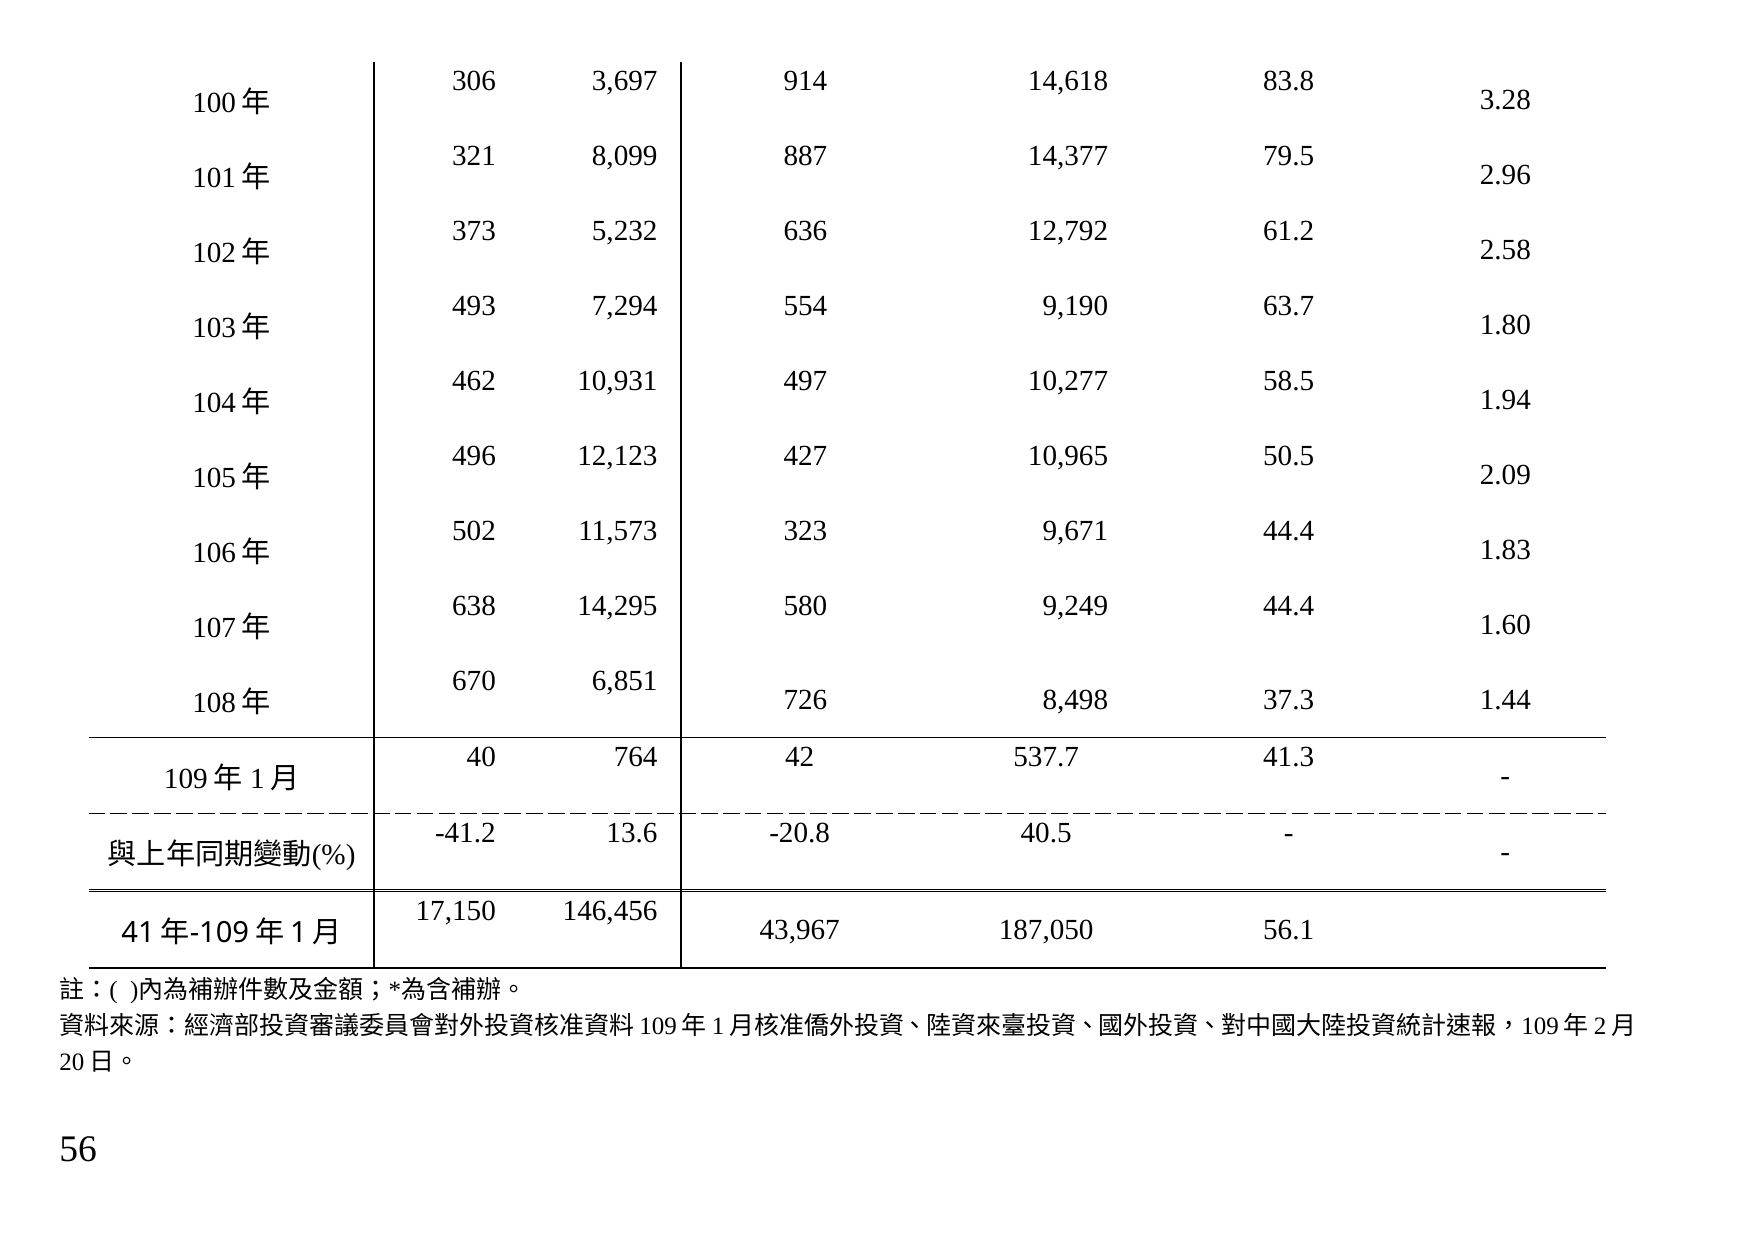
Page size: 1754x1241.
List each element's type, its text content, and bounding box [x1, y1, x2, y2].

table_cell 40 [375, 738, 503, 813]
table_cell 1.80 [1404, 287, 1606, 362]
table_cell 106年 [89, 512, 373, 587]
table_cell 13.6 [503, 813, 680, 889]
table_cell 44.4 [1174, 512, 1403, 587]
table_cell 102年 [89, 212, 373, 287]
table_cell 12,123 [503, 437, 680, 512]
text 資料來源：經濟部投資審議委員會對外投資核准資料109年1月核准僑外投資、陸資來臺投資、國外投資、對中國大陸投資統計速報，109年2月20日。 [59, 1006, 1636, 1078]
table_cell 8,099 [503, 137, 680, 212]
table_cell 1.94 [1404, 362, 1606, 437]
table_cell 104年 [89, 362, 373, 437]
table_cell 914 [682, 62, 918, 137]
table_cell 108年 [89, 662, 373, 737]
table_cell 61.2 [1174, 212, 1403, 287]
table_cell 14,377 [918, 137, 1173, 212]
table_cell 105年 [89, 437, 373, 512]
table_cell 3.28 [1404, 62, 1606, 137]
table_cell 146,456 [503, 892, 680, 967]
table_cell 14,618 [918, 62, 1173, 137]
table_cell - [1404, 813, 1606, 889]
table_cell 373 [375, 212, 503, 287]
table_cell -20.8 [682, 813, 918, 889]
table_cell 14,295 [503, 587, 680, 662]
table_cell [1404, 892, 1606, 967]
table_cell 323 [682, 512, 918, 587]
table_cell 462 [375, 362, 503, 437]
table_cell 103年 [89, 287, 373, 362]
table_cell 502 [375, 512, 503, 587]
table_cell 56.1 [1174, 892, 1403, 967]
table_cell 1.44 [1404, 662, 1606, 737]
table_cell 40.5 [918, 813, 1173, 889]
table_cell 670 [375, 662, 503, 737]
table_cell 37.3 [1174, 662, 1403, 737]
table_cell 493 [375, 287, 503, 362]
table_cell 726 [682, 662, 918, 737]
text 註：( )內為補辦件數及金額；*為含補辦。 [59, 969, 1636, 1006]
table_cell 2.58 [1404, 212, 1606, 287]
table_cell 9,249 [918, 587, 1173, 662]
table_cell 101年 [89, 137, 373, 212]
table_cell 12,792 [918, 212, 1173, 287]
table_cell 107年 [89, 587, 373, 662]
table_cell 764 [503, 738, 680, 813]
table_cell 79.5 [1174, 137, 1403, 212]
table_cell 8,498 [918, 662, 1173, 737]
table_cell -41.2 [375, 813, 503, 889]
table_cell 43,967 [682, 892, 918, 967]
table_cell 5,232 [503, 212, 680, 287]
table_cell 887 [682, 137, 918, 212]
table_cell 10,931 [503, 362, 680, 437]
table_cell 與上年同期變動(%) [89, 813, 373, 889]
table_cell 11,573 [503, 512, 680, 587]
table_cell 3,697 [503, 62, 680, 137]
table_cell 83.8 [1174, 62, 1403, 137]
table_cell 2.96 [1404, 137, 1606, 212]
table_cell 10,965 [918, 437, 1173, 512]
table_cell - [1404, 738, 1606, 813]
table_cell 2.09 [1404, 437, 1606, 512]
table_cell 537.7 [918, 738, 1173, 813]
table_cell 636 [682, 212, 918, 287]
table_cell 9,190 [918, 287, 1173, 362]
table_cell 100年 [89, 62, 373, 137]
table_cell 496 [375, 437, 503, 512]
table_cell 580 [682, 587, 918, 662]
table_cell 187,050 [918, 892, 1173, 967]
table_cell 638 [375, 587, 503, 662]
table_cell 1.83 [1404, 512, 1606, 587]
table_cell 63.7 [1174, 287, 1403, 362]
table_cell 497 [682, 362, 918, 437]
table_cell 50.5 [1174, 437, 1403, 512]
table_cell 10,277 [918, 362, 1173, 437]
table_cell 41.3 [1174, 738, 1403, 813]
table_cell 41年-109年1月 [89, 892, 373, 967]
table_cell 554 [682, 287, 918, 362]
table_cell 306 [375, 62, 503, 137]
table_cell 1.60 [1404, 587, 1606, 662]
table_cell - [1174, 813, 1403, 889]
table_cell 42 [682, 738, 918, 813]
table_cell 321 [375, 137, 503, 212]
table_cell 44.4 [1174, 587, 1403, 662]
table_cell 6,851 [503, 662, 680, 737]
table_cell 427 [682, 437, 918, 512]
table_cell 9,671 [918, 512, 1173, 587]
table_cell 109年 1月 [89, 738, 373, 813]
table_cell 17,150 [375, 892, 503, 967]
table_cell 58.5 [1174, 362, 1403, 437]
table_cell 7,294 [503, 287, 680, 362]
